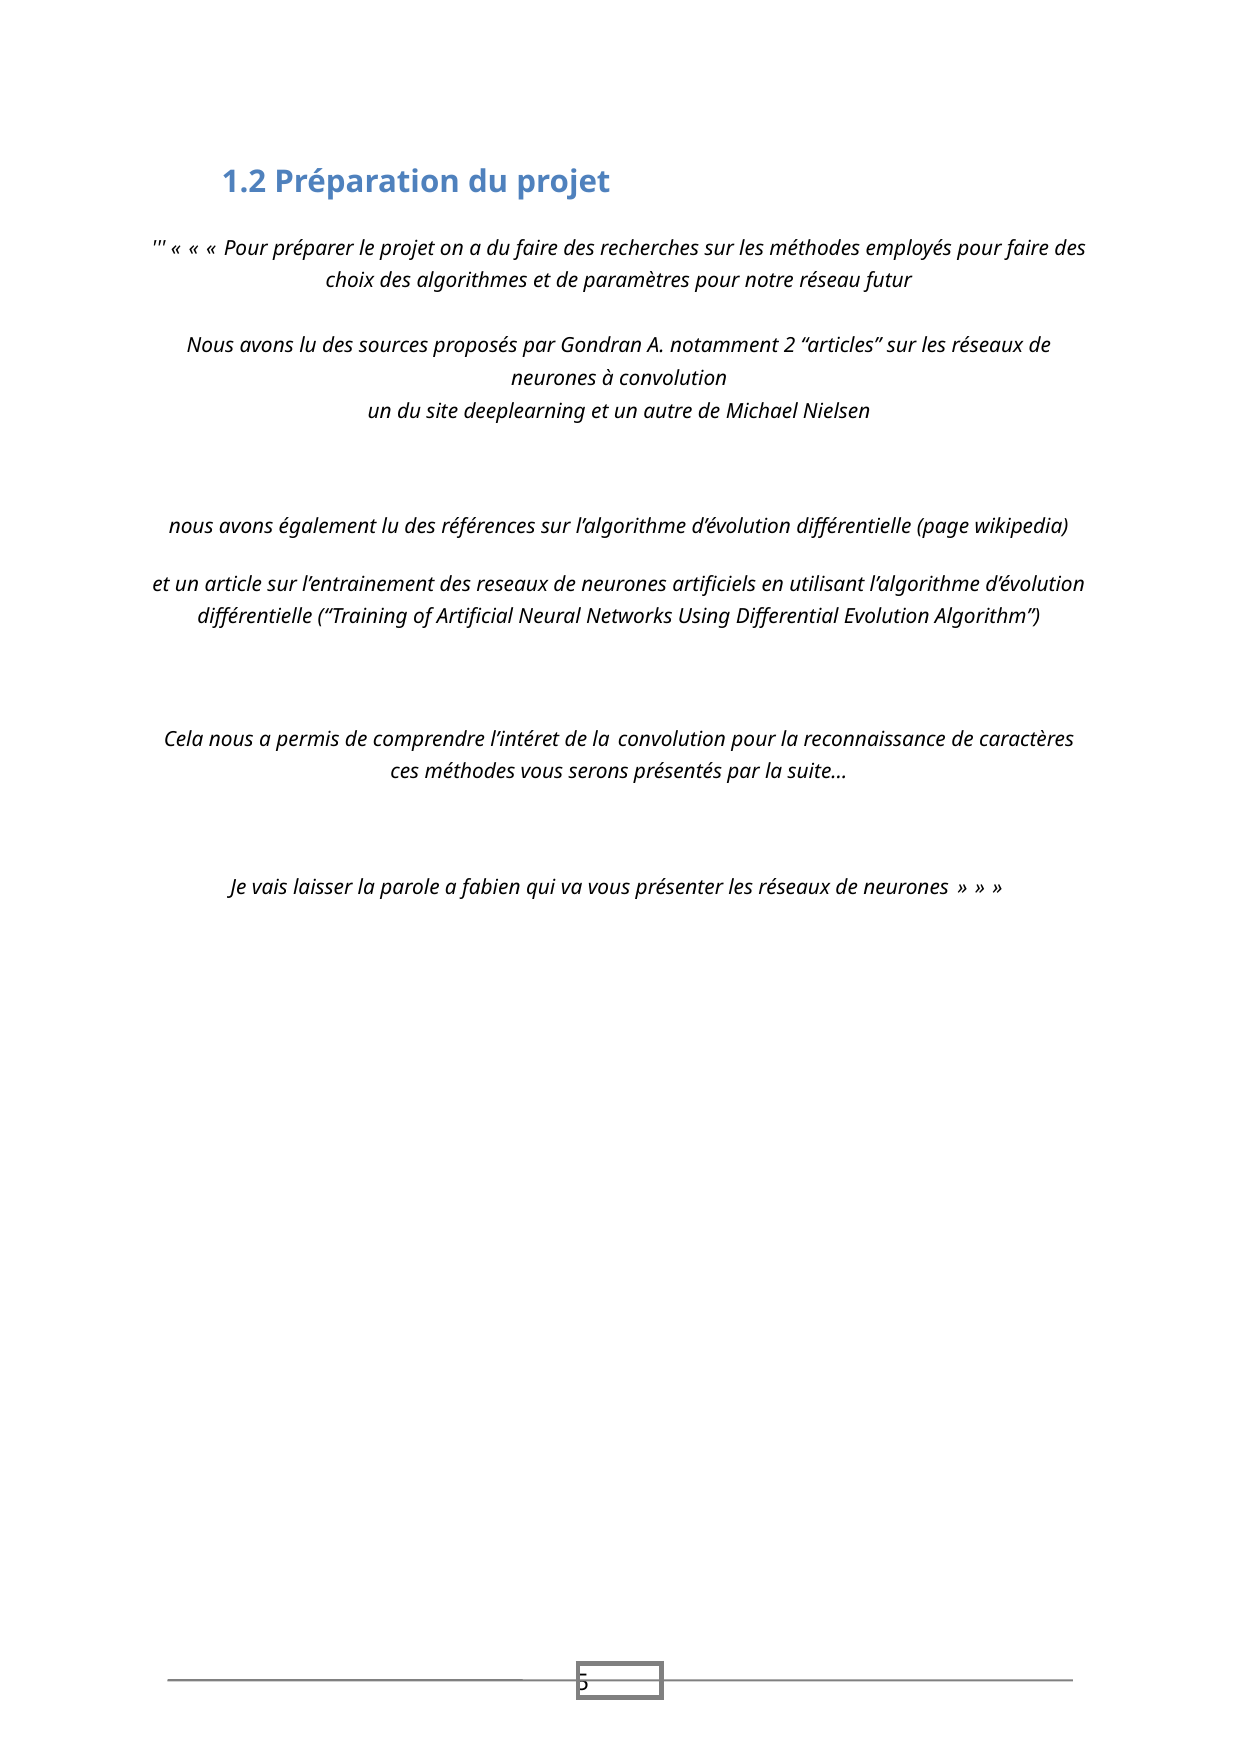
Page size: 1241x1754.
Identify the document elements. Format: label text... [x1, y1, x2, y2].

subtitle Cela nous a permis de comprendre l’intéret de la convolution pour la reconnaissance de caractères ces méthodes vous serons présentés par la suite… [148, 659, 1093, 785]
subtitle 1.2 Préparation du projet [221, 159, 1093, 202]
subtitle nous avons également lu des références sur l’algorithme d’évolution différentielle (page wikipedia) [148, 511, 1093, 539]
subtitle Je vais laisser la parole a fabien qui va vous présenter les réseaux de neurones » » » [148, 872, 1093, 900]
subtitle ''' « « « Pour préparer le projet on a du faire des recherches sur les méthodes employés pour faire des choix des algorithmes et de paramètres pour notre réseau futur Nous avons lu des sources proposés par Gondran A. notamment 2 “articles” sur les réseaux de neurones à convolution un du site deeplearning et un autre de Michael Nielsen [148, 233, 1093, 424]
subtitle et un article sur l’entrainement des reseaux de neurones artificiels en utilisant l’algorithme d’évolution différentielle (“Training of Artificial Neural Networks Using Differential Evolution Algorithm”) [148, 569, 1093, 630]
